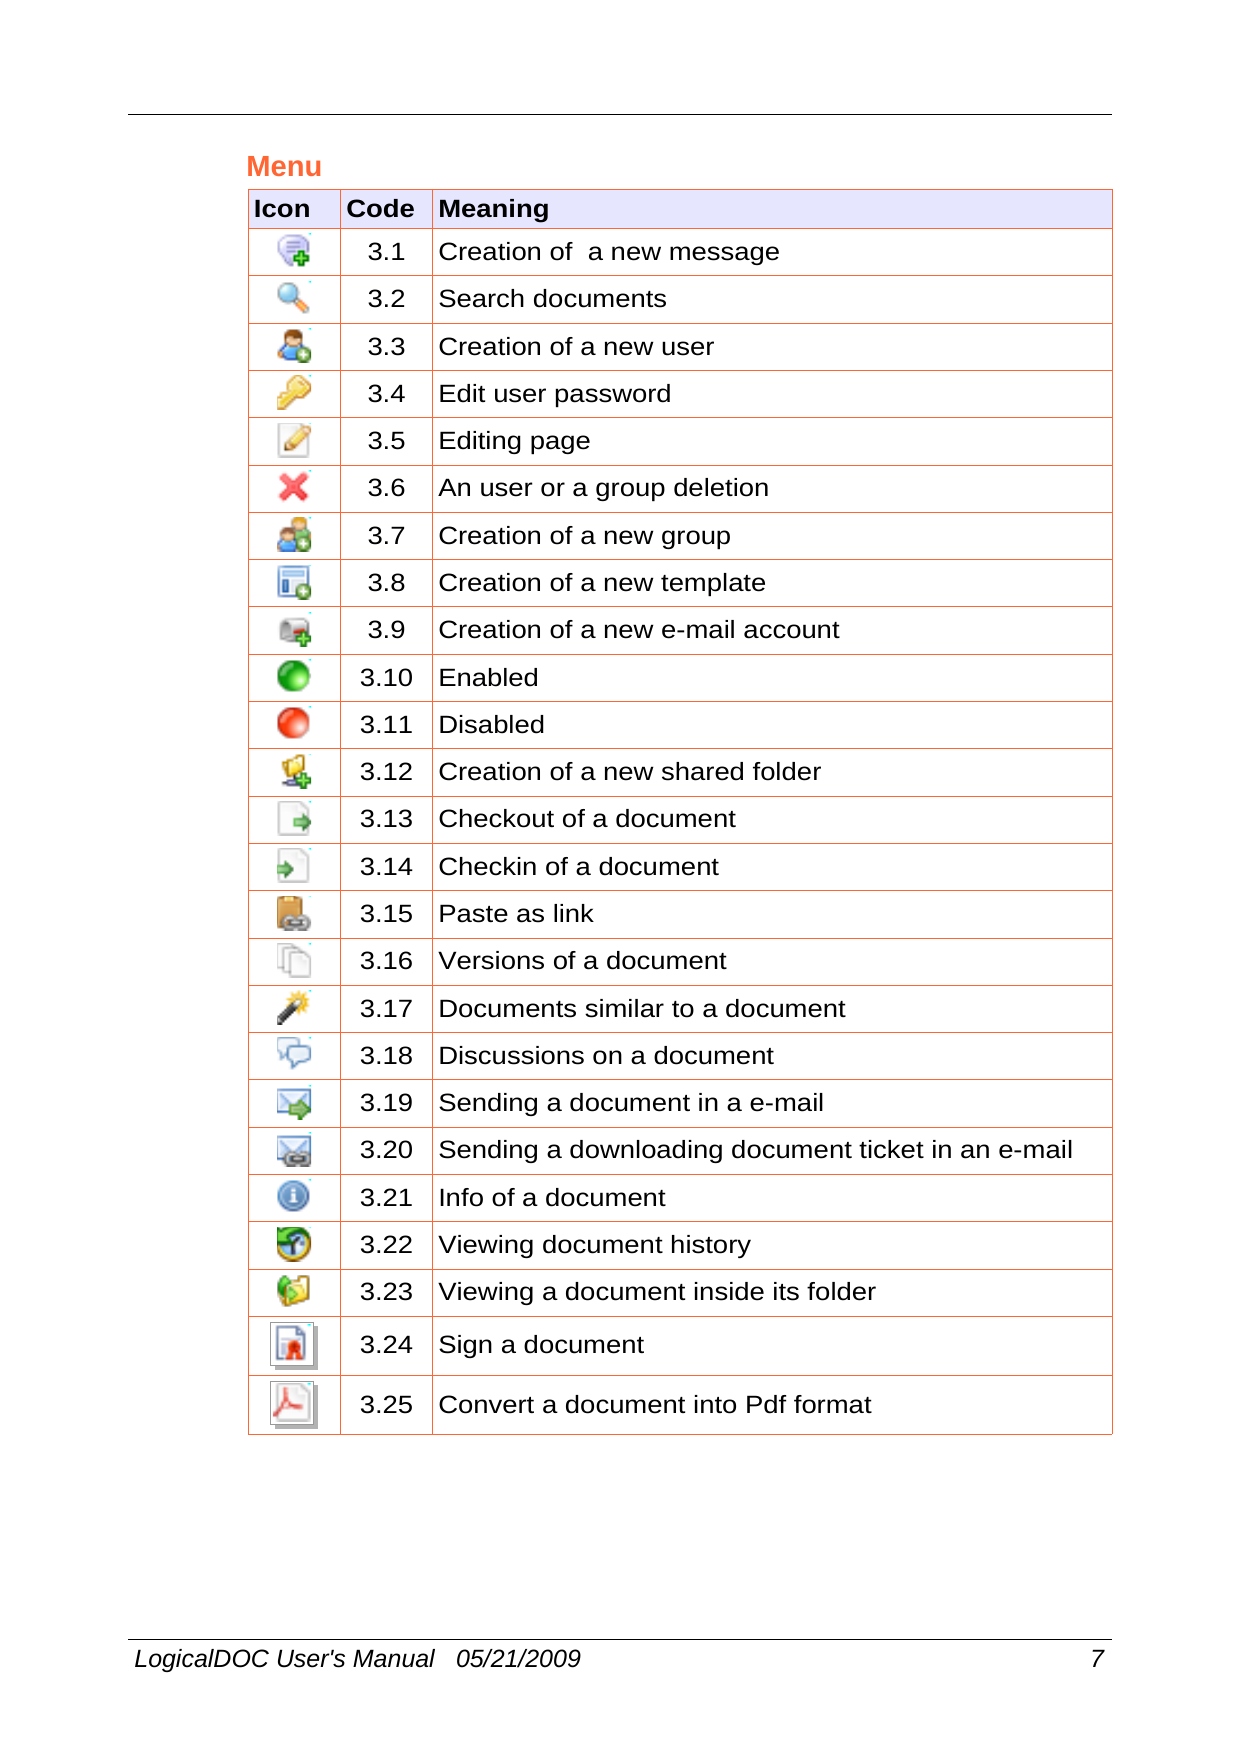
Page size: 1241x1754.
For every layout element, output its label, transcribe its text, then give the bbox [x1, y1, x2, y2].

table_cell Discussions on a document [433, 1033, 1112, 1079]
table_cell Sign a document [433, 1317, 1112, 1375]
table_cell 3.20 [341, 1128, 432, 1174]
table_cell 3.15 [341, 891, 432, 937]
table_cell [249, 797, 340, 843]
picture [277, 517, 312, 552]
picture [272, 1383, 311, 1422]
table_cell [249, 1133, 340, 1174]
table_cell [249, 1080, 340, 1127]
table_cell 3.5 [341, 418, 432, 464]
table_cell 3.23 [341, 1270, 432, 1316]
picture [272, 1324, 311, 1363]
table_cell Creation of a new user [433, 324, 1112, 370]
table_cell Creation of a new e-mail account [433, 607, 1112, 654]
picture [277, 1085, 312, 1120]
picture [277, 281, 312, 316]
table_cell Sending a document in a e-mail [433, 1080, 1112, 1127]
table_cell [249, 1128, 340, 1132]
table_header Code [341, 190, 432, 228]
table_cell 3.22 [341, 1222, 432, 1268]
table_cell [249, 749, 340, 796]
table_cell 3.18 [341, 1033, 432, 1079]
picture [277, 848, 312, 883]
table_cell Paste as link [433, 891, 1112, 937]
table_cell [249, 939, 340, 977]
picture [277, 1227, 312, 1262]
table_cell [249, 891, 340, 937]
picture [277, 659, 312, 694]
table_cell Viewing document history [433, 1222, 1112, 1268]
table_cell 3.3 [341, 324, 432, 370]
table_cell Creation of a new group [433, 513, 1112, 559]
table_cell [249, 978, 340, 985]
table_cell Search documents [433, 276, 1112, 323]
table_cell 3.13 [341, 797, 432, 843]
table_cell 3.7 [341, 513, 432, 559]
table_cell [249, 702, 340, 748]
table_cell 3.25 [341, 1376, 432, 1434]
picture [277, 801, 312, 836]
table_cell [249, 329, 340, 370]
table_cell 3.4 [341, 371, 432, 417]
table_cell Info of a document [433, 1175, 1112, 1221]
table_cell 3.6 [341, 466, 432, 512]
picture [277, 233, 312, 269]
picture [277, 990, 312, 1025]
table_cell [249, 229, 340, 275]
table_cell Creation of a new shared folder [433, 749, 1112, 796]
table_cell 3.1 [341, 229, 432, 275]
table_cell [249, 1309, 340, 1316]
table_cell [249, 1222, 340, 1268]
table_cell Sending a downloading document ticket in an e-mail [433, 1128, 1112, 1174]
table_cell Edit user password [433, 371, 1112, 417]
table_cell Viewing a document inside its folder [433, 1270, 1112, 1316]
table_cell Enabled [433, 655, 1112, 701]
table_cell 3.21 [341, 1175, 432, 1221]
picture [277, 328, 312, 363]
table_cell Documents similar to a document [433, 986, 1112, 1032]
table_cell 3.8 [341, 560, 432, 606]
table_cell Disabled [433, 702, 1112, 748]
table_cell Convert a document into Pdf format [433, 1376, 1112, 1434]
table_cell [249, 844, 340, 890]
picture [277, 375, 312, 410]
table_cell 3.24 [341, 1317, 432, 1375]
table_cell An user or a group deletion [433, 466, 1112, 512]
table_cell [249, 986, 340, 1032]
picture [277, 470, 312, 505]
table_cell [249, 513, 340, 559]
table_cell [249, 505, 340, 512]
table_cell [249, 560, 340, 606]
table_cell [249, 324, 340, 328]
table_header Icon [249, 190, 340, 228]
table_cell Versions of a document [433, 939, 1112, 985]
table_cell [249, 1175, 340, 1221]
table_cell [249, 466, 340, 504]
picture [277, 1179, 312, 1214]
table_cell 3.9 [341, 607, 432, 654]
picture [277, 612, 312, 647]
table_cell [249, 1376, 340, 1434]
table_cell 3.19 [341, 1080, 432, 1127]
picture [277, 565, 312, 600]
table_cell 3.11 [341, 702, 432, 748]
picture [277, 423, 312, 458]
picture [277, 1132, 312, 1167]
picture [277, 943, 312, 978]
picture [277, 896, 312, 931]
table_cell [249, 418, 340, 464]
picture [277, 1037, 312, 1072]
table_cell 3.16 [341, 939, 432, 985]
picture [277, 754, 312, 789]
table_cell [249, 607, 340, 654]
table_cell [249, 1033, 340, 1079]
table_cell [249, 655, 340, 659]
picture [277, 1274, 312, 1309]
table_cell 3.14 [341, 844, 432, 890]
table_cell [249, 1317, 340, 1324]
table_cell 3.17 [341, 986, 432, 1032]
table_cell Checkin of a document [433, 844, 1112, 890]
subtitle Menu [246, 150, 1112, 183]
table_cell 3.2 [341, 276, 432, 323]
table_cell Creation of a new template [433, 560, 1112, 606]
table_cell [249, 1325, 340, 1375]
table_cell [249, 276, 340, 323]
table_cell 3.10 [341, 655, 432, 701]
table_header Meaning [433, 190, 1112, 228]
table_cell [249, 371, 340, 417]
table_cell [249, 660, 340, 701]
table_cell 3.12 [341, 749, 432, 796]
table_cell [249, 1270, 340, 1308]
table_cell Editing page [433, 418, 1112, 464]
table_cell Creation of a new message [433, 229, 1112, 275]
picture [277, 706, 312, 741]
table_cell Checkout of a document [433, 797, 1112, 843]
